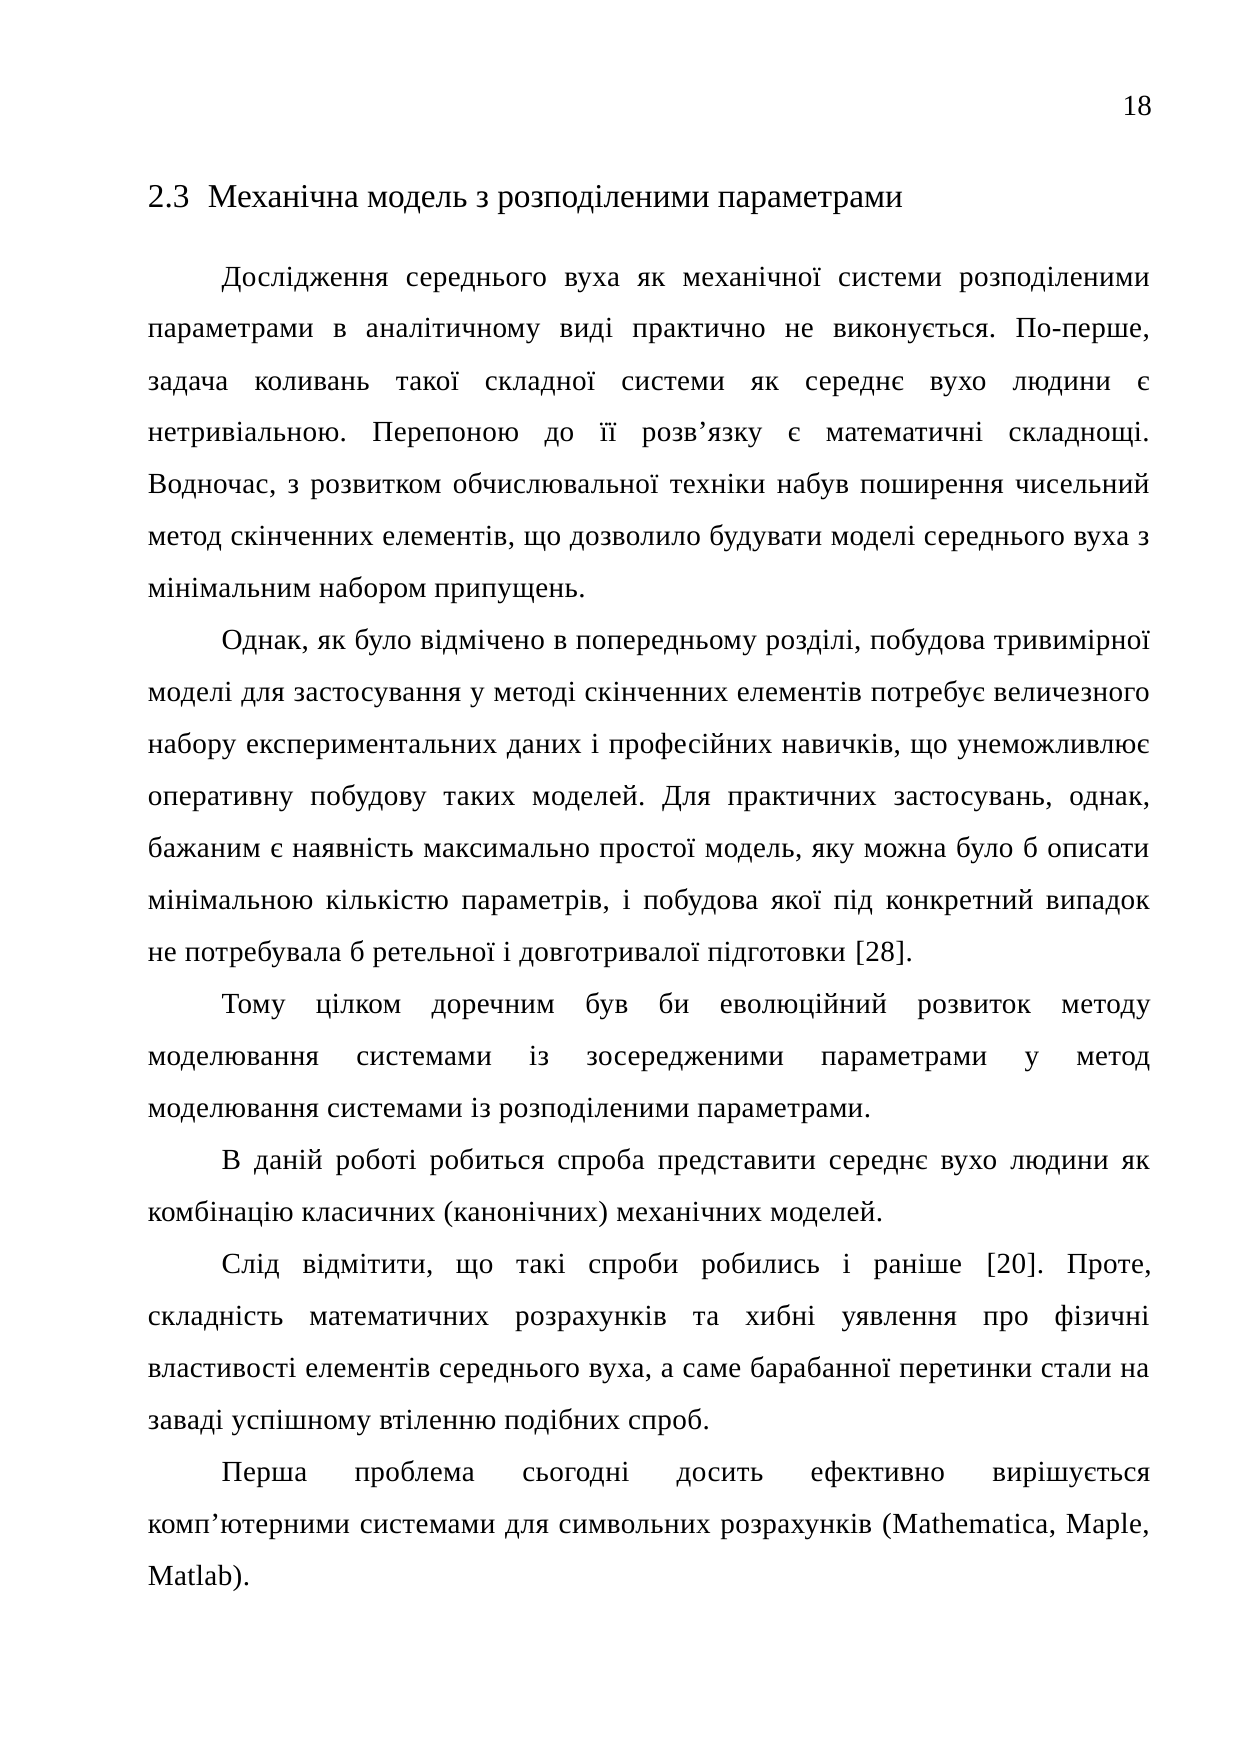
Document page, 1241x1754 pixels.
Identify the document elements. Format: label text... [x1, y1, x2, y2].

text Тому цілком доречним був би еволюційний розвиток методу моделювання системами із зосередженими параметрами у метод моделювання системами із розподіленими параметрами. [148, 986, 1152, 1124]
text Однак, як було відмічено в попередньому розділі, побудова тривимірної моделі для застосування у методі скінченних елементів потребує величезного набору експериментальних даних і професійних навичків, що унеможливлює оперативну побудову таких моделей. Для практичних застосувань, однак, бажаним є наявність максимально простої модель, яку можна було б описати мінімальною кількістю параметрів, і побудова якої під конкретний випадок не потребувала б ретельної і довготривалої підготовки [28]. [148, 622, 1152, 968]
text Слід відмітити, що такі спроби робились і раніше [20]. Проте, складність математичних розрахунків та хибні уявлення про фізичні властивості елементів середнього вуха, а саме барабанної перетинки стали на заваді успішному втіленню подібних спроб. [148, 1246, 1152, 1436]
text Дослідження середнього вуха як механічної системи розподіленими параметрами в аналітичному виді практично не виконується. По-перше, задача коливань такої складної системи як середнє вухо людини є нетривіальною. Перепоною до її розв’язку є математичні складнощі. Водночас, з розвитком обчислювальної техніки набув поширення чисельний метод скінченних елементів, що дозволило будувати моделі середнього вуха з мінімальним набором припущень. [148, 259, 1152, 604]
text В даній роботі робиться спроба представити середнє вухо людини як комбінацію класичних (канонічних) механічних моделей. [148, 1142, 1152, 1228]
text Перша проблема сьогодні досить ефективно вирішується комп’ютерними системами для символьних розрахунків (Mathematica, Maple, Matlab). [148, 1454, 1152, 1592]
subtitle Механічна модель з розподіленими параметрами [148, 176, 1152, 215]
